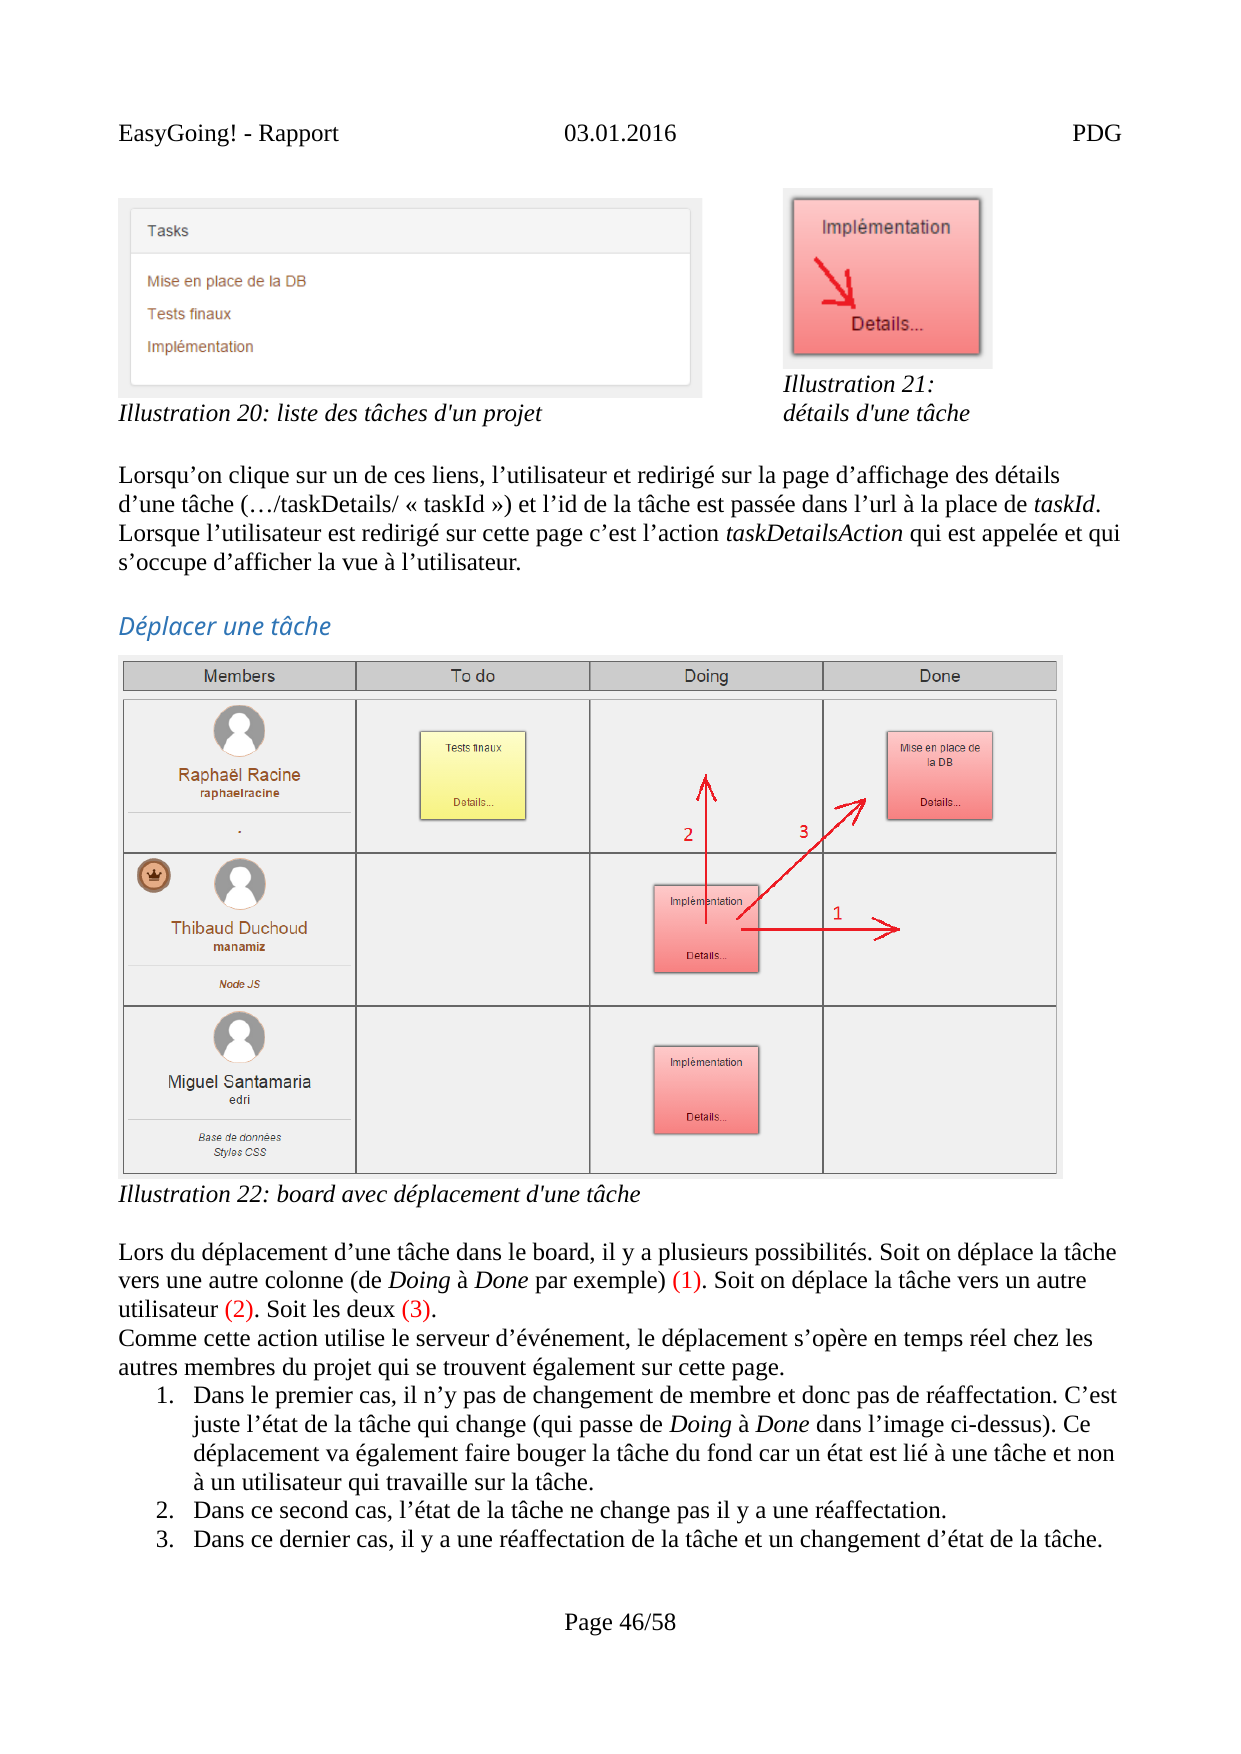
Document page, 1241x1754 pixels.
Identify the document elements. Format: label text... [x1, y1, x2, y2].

text Lors du déplacement d’une tâche dans le board, il y a plusieurs possibilités. Soit on déplace la tâche vers une autre colonne (de Doing à Done par exemple) (1). Soit on déplace la tâche vers un autre utilisateur (2). Soit les deux (3). [118, 1237, 1122, 1323]
list Dans ce second cas, l’état de la tâche ne change pas il y a une réaffectation. [156, 1495, 1122, 1524]
text Lorsqu’on clique sur un de ces liens, l’utilisateur et redirigé sur la page d’affichage des détails d’une tâche (…/taskDetails/ « taskId ») et l’id de la tâche est passée dans l’url à la place de taskId. Lorsque l’utilisateur est redirigé sur cette page c’est l’action taskDetailsAction qui est appelée et qui s’occupe d’afficher la vue à l’utilisateur. [118, 461, 1122, 576]
picture [118, 655, 1063, 1179]
list Dans ce dernier cas, il y a une réaffectation de la tâche et un changement d’état de la tâche. [156, 1524, 1122, 1553]
text Comme cette action utilise le serveur d’événement, le déplacement s’opère en temps réel chez les autres membres du projet qui se trouvent également sur cette page. [118, 1323, 1122, 1380]
text Illustration 21: détails d'une tâche [783, 369, 993, 426]
text Illustration 22: board avec déplacement d'une tâche [118, 1179, 1063, 1208]
list Dans le premier cas, il n’y pas de changement de membre et donc pas de réaffectation. C’est juste l’état de la tâche qui change (qui passe de Doing à Done dans l’image ci-dessus). Ce déplacement va également faire bouger la tâche du fond car un état est lié à une tâche et non à un utilisateur qui travaille sur la tâche. [156, 1380, 1122, 1495]
subtitle Déplacer une tâche [118, 608, 1122, 642]
picture [782, 188, 993, 369]
picture [118, 198, 703, 398]
text Illustration 20: liste des tâches d'un projet [118, 398, 702, 426]
